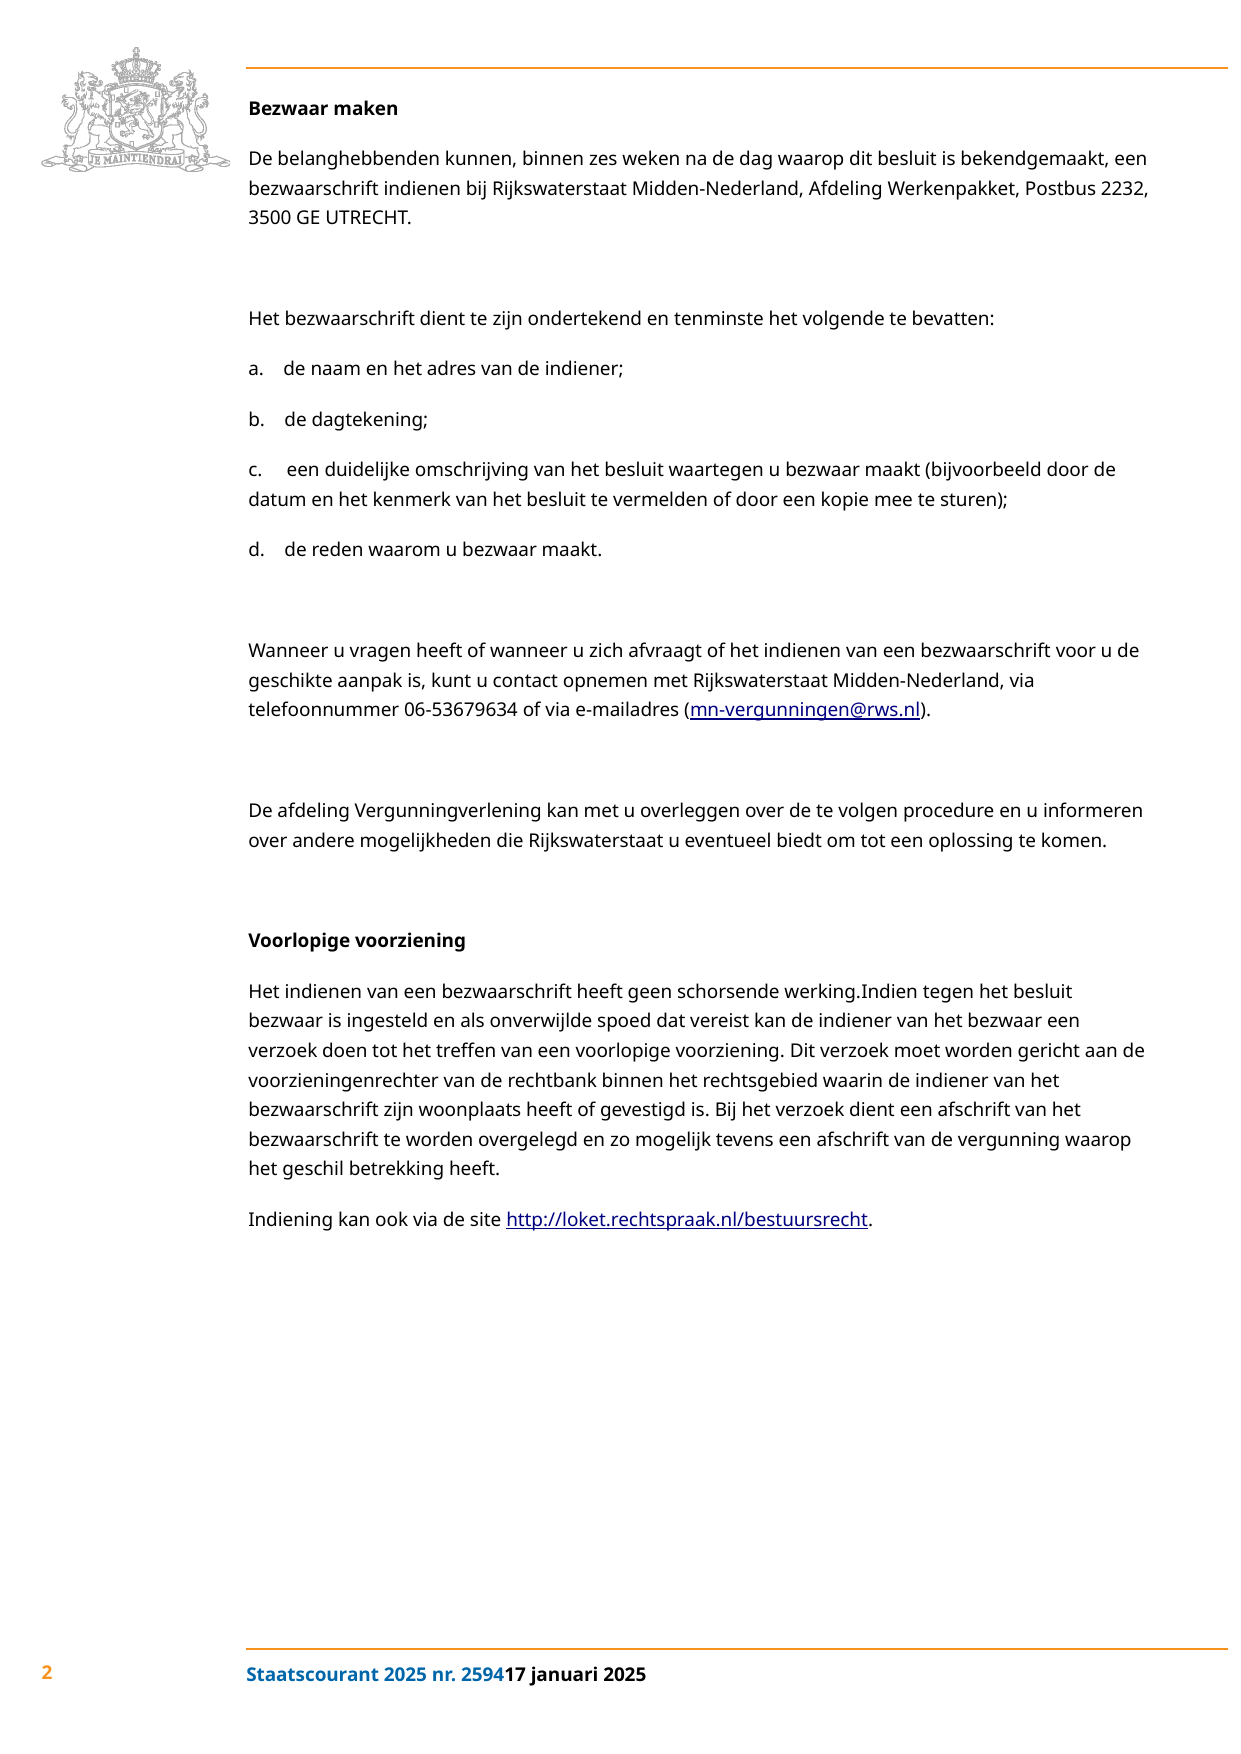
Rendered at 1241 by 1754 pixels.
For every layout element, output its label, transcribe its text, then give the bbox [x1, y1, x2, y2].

text d. de reden waarom u bezwaar maakt. [248, 536, 1152, 562]
text Wanneer u vragen heeft of wanneer u zich afvraagt of het indienen van een bezwaarschrift voor u de geschikte aanpak is, kunt u contact opnemen met Rijkswaterstaat Midden-Nederland, via telefoonnummer 06-53679634 of via e-mailadres (mn-vergunningen@rws.nl). [248, 637, 1152, 722]
text c. een duidelijke omschrijving van het besluit waartegen u bezwaar maakt (bijvoorbeeld door de datum en het kenmerk van het besluit te vermelden of door een kopie mee te sturen); [248, 456, 1152, 512]
text Indiening kan ook via de site http://loket.rechtspraak.nl/bestuursrecht. [248, 1206, 1152, 1232]
text De afdeling Vergunningverlening kan met u overleggen over de te volgen procedure en u informeren over andere mogelijkheden die Rijkswaterstaat u eventueel biedt om tot een oplossing te komen. [248, 797, 1152, 853]
text Voorlopige voorziening [248, 928, 1152, 953]
text b. de dagtekening; [248, 406, 1152, 432]
text De belanghebbenden kunnen, binnen zes weken na de dag waarop dit besluit is bekendgemaakt, een bezwaarschrift indienen bij Rijkswaterstaat Midden-Nederland, Afdeling Werkenpakket, Postbus 2232, 3500 GE UTRECHT. [248, 145, 1152, 230]
text Bezwaar maken [248, 95, 1152, 121]
text Het bezwaarschrift dient te zijn ondertekend en tenminste het volgende te bevatten: [248, 305, 1152, 331]
picture [41, 47, 231, 172]
text Het indienen van een bezwaarschrift heeft geen schorsende werking.Indien tegen het besluit bezwaar is ingesteld en als onverwijlde spoed dat vereist kan de indiener van het bezwaar een verzoek doen tot het treffen van een voorlopige voorziening. Dit verzoek moet worden gericht aan de voorzieningenrechter van de rechtbank binnen het rechtsgebied waarin de indiener van het bezwaarschrift zijn woonplaats heeft of gevestigd is. Bij het verzoek dient een afschrift van het bezwaarschrift te worden overgelegd en zo mogelijk tevens een afschrift van de vergunning waarop het geschil betrekking heeft. [248, 978, 1152, 1181]
text a. de naam en het adres van de indiener; [248, 356, 1152, 381]
